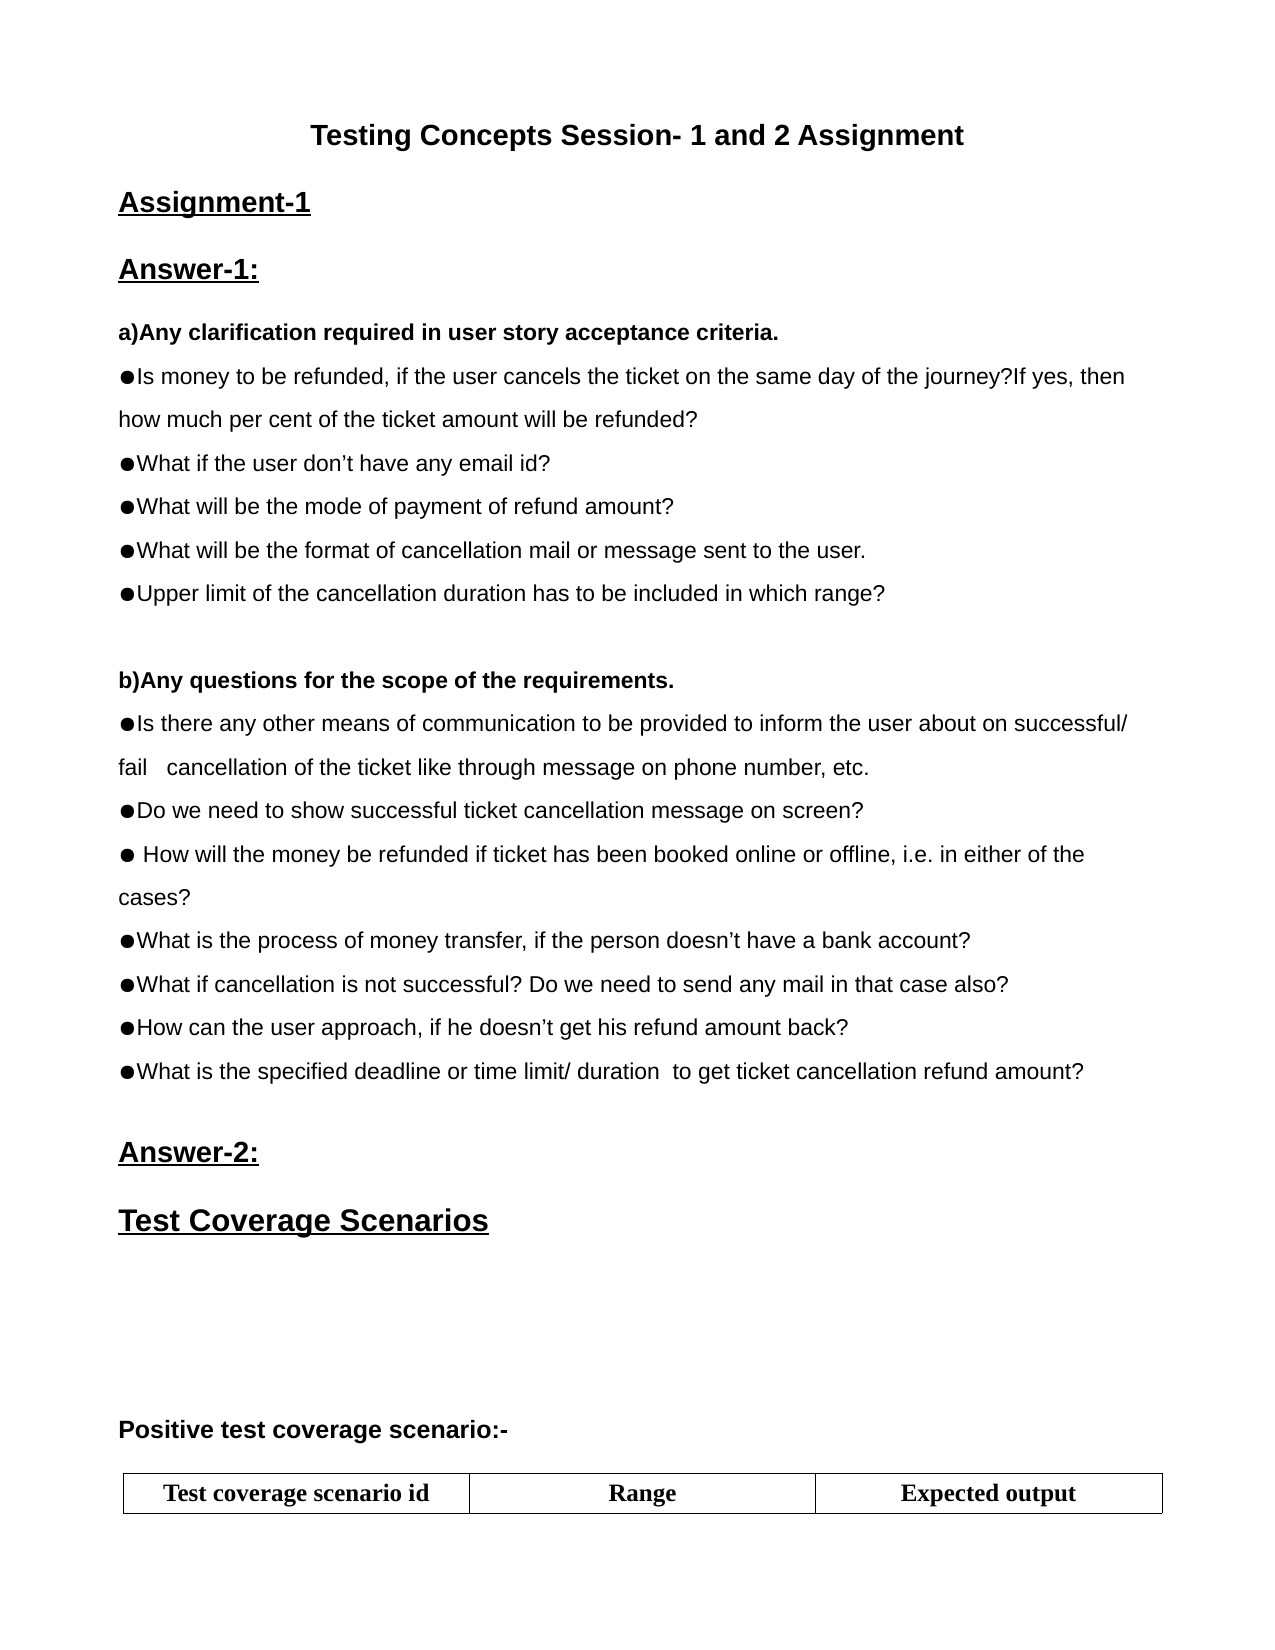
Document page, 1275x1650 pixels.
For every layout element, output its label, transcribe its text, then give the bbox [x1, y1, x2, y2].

text Testing Concepts Session- 1 and 2 Assignment [118, 118, 1157, 152]
list What is the process of money transfer, if the person doesn’t have a bank account? [118, 927, 1157, 954]
list What is the specified deadline or time limit/ duration to get ticket cancellation refund amount? [118, 1058, 1157, 1084]
text Answer-1: [118, 252, 1157, 286]
list What if cancellation is not successful? Do we need to send any mail in that case also? [118, 971, 1157, 997]
list What will be the format of cancellation mail or message sent to the user. [118, 537, 1157, 563]
list Any clarification required in user story acceptance criteria. [118, 319, 1157, 346]
table_header Expected output [816, 1474, 1162, 1513]
list Is money to be refunded, if the user cancels the ticket on the same day of the journey?If yes, then how much per cent of the ticket amount will be refunded? [118, 363, 1157, 433]
list What will be the mode of payment of refund amount? [118, 493, 1157, 519]
text Answer-2: [118, 1135, 1157, 1168]
list What if the user don’t have any email id? [118, 450, 1157, 476]
list Is there any other means of communication to be provided to inform the user about on successful/ fail cancellation of the ticket like through message on phone number, etc. [118, 710, 1157, 780]
table_header Range [470, 1474, 815, 1513]
list How will the money be refunded if ticket has been booked online or offline, i.e. in either of the cases? [118, 841, 1157, 910]
list Upper limit of the cancellation duration has to be included in which range? [118, 580, 1157, 606]
text Assignment-1 [118, 185, 1157, 219]
list Any questions for the scope of the requirements. [118, 667, 1157, 693]
table_header Test coverage scenario id [124, 1474, 469, 1513]
text Positive test coverage scenario:- [118, 1415, 1157, 1444]
list Do we need to show successful ticket cancellation message on screen? [118, 797, 1157, 823]
list How can the user approach, if he doesn’t get his refund amount back? [118, 1014, 1157, 1041]
text Test Coverage Scenarios [118, 1202, 1157, 1238]
